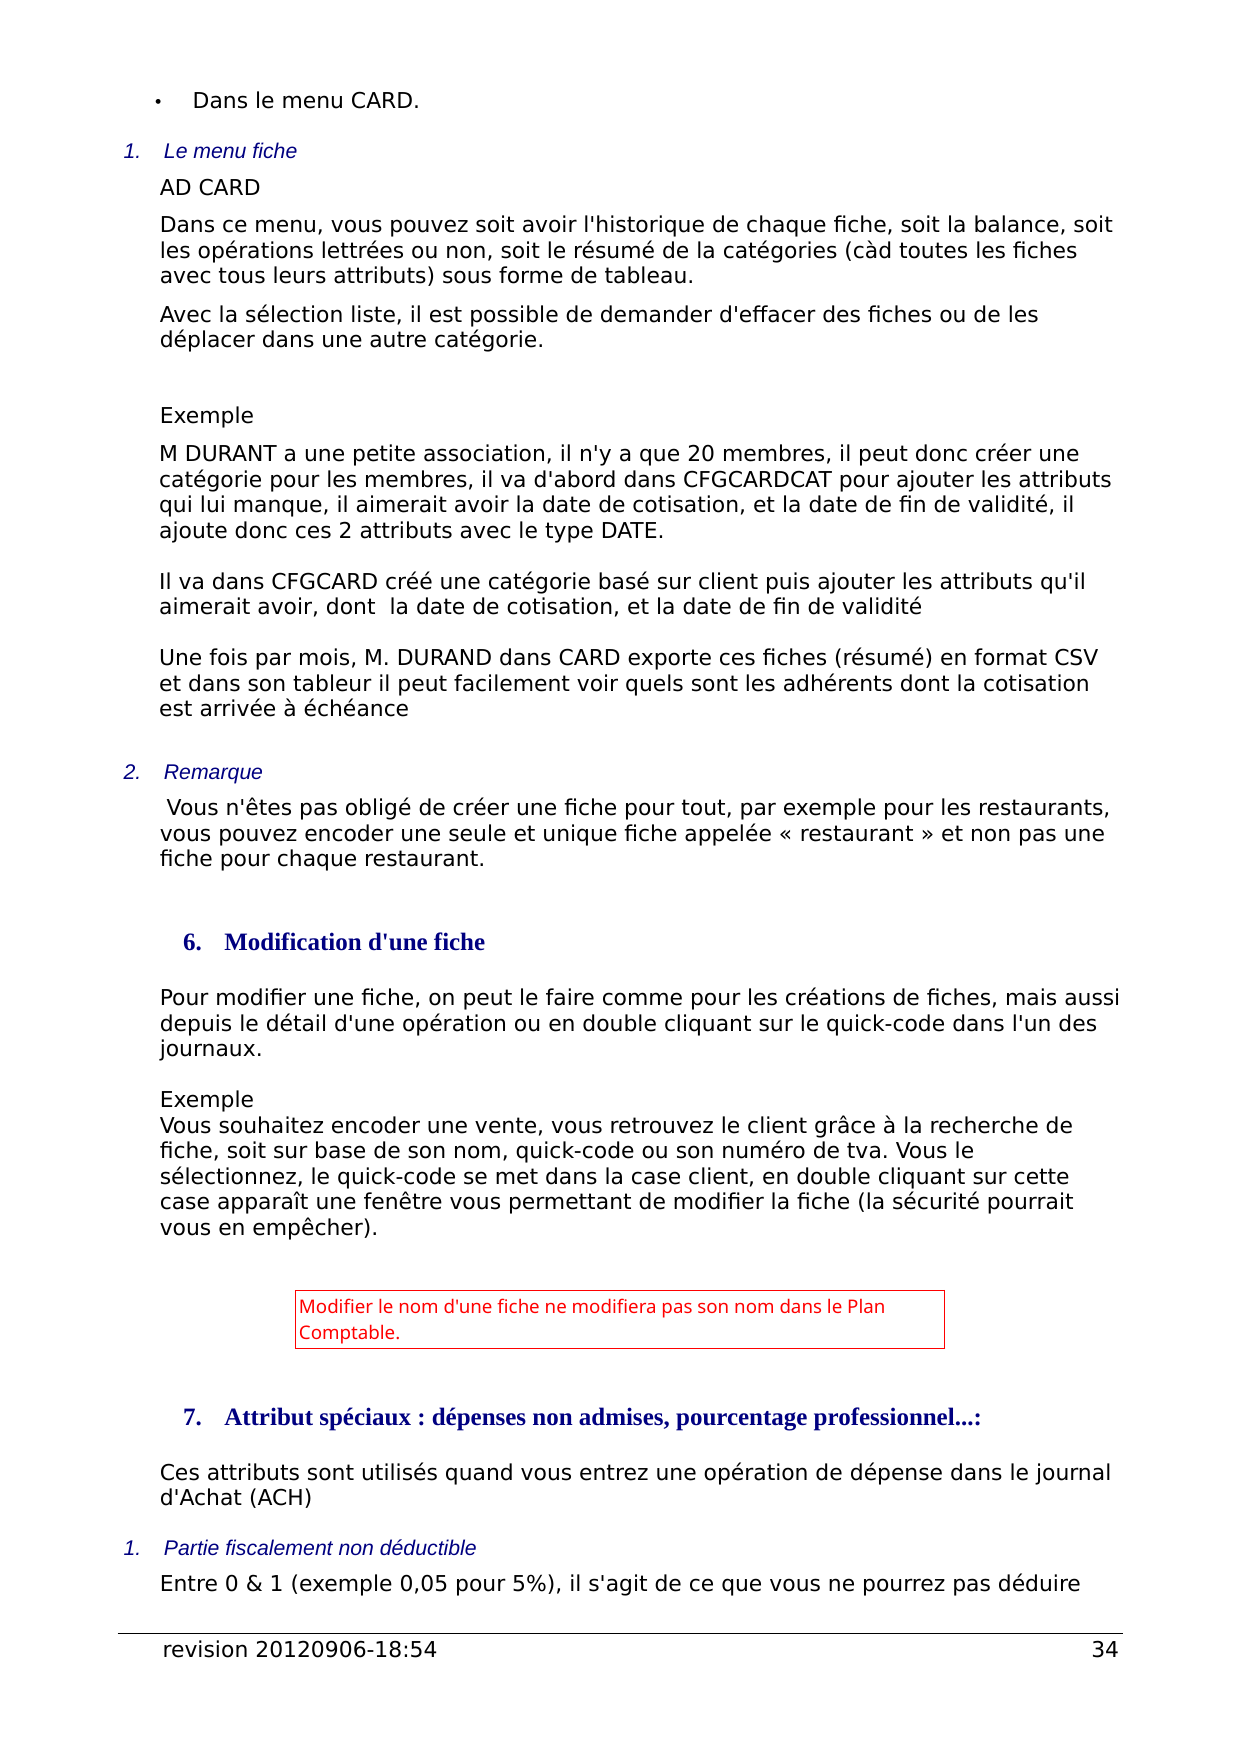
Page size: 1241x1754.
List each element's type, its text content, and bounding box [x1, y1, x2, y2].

text M DURANT a une petite association, il n'y a que 20 membres, il peut donc créer une catégorie pour les membres, il va d'abord dans CFGCARDCAT pour ajouter les attributs qui lui manque, il aimerait avoir la date de cotisation, et la date de fin de validité, il ajoute donc ces 2 attributs avec le type DATE. [159, 441, 1123, 543]
subtitle Attribut spéciaux : dépenses non admises, pourcentage professionnel...: [177, 1402, 1123, 1431]
text Avec la sélection liste, il est possible de demander d'effacer des fiches ou de les déplacer dans une autre catégorie. [159, 302, 1123, 353]
subtitle Le menu fiche [117, 138, 1123, 163]
list Dans le menu CARD. [155, 88, 1123, 114]
subtitle Partie fiscalement non déductible [117, 1535, 1123, 1560]
subtitle Modification d'une fiche [177, 927, 1123, 956]
text Dans ce menu, vous pouvez soit avoir l'historique de chaque fiche, soit la balance, soit les opérations lettrées ou non, soit le résumé de la catégories (càd toutes les fiches avec tous leurs attributs) sous forme de tableau. [159, 213, 1123, 289]
text AD CARD [159, 174, 1123, 200]
text Exemple [159, 403, 1123, 429]
text Une fois par mois, M. DURAND dans CARD exporte ces fiches (résumé) en format CSV et dans son tableur il peut facilement voir quels sont les adhérents dont la cotisation est arrivée à échéance [159, 645, 1123, 747]
text Modifier le nom d'une fiche ne modifiera pas son nom dans le Plan Comptable. [296, 1291, 944, 1348]
text Il va dans CFGCARD créé une catégorie basé sur client puis ajouter les attributs qu'il aimerait avoir, dont la date de cotisation, et la date de fin de validité [159, 569, 1123, 620]
text Entre 0 & 1 (exemple 0,05 pour 5%), il s'agit de ce que vous ne pourrez pas déduire [159, 1572, 1123, 1597]
text Vous n'êtes pas obligé de créer une fiche pour tout, par exemple pour les restaurants, vous pouvez encoder une seule et unique fiche appelée « restaurant » et non pas une fiche pour chaque restaurant. [159, 796, 1123, 872]
subtitle Remarque [117, 759, 1123, 784]
text Exemple [159, 1087, 1123, 1113]
text Ces attributs sont utilisés quand vous entrez une opération de dépense dans le journal d'Achat (ACH) [159, 1460, 1123, 1511]
text Vous souhaitez encoder une vente, vous retrouvez le client grâce à la recherche de fiche, soit sur base de son nom, quick-code ou son numéro de tva. Vous le sélectionnez, le quick-code se met dans la case client, en double cliquant sur cette case apparaît une fenêtre vous permettant de modifier la fiche (la sécurité pourrait vous en empêcher). [159, 1113, 1123, 1241]
text Pour modifier une fiche, on peut le faire comme pour les créations de fiches, mais aussi depuis le détail d'une opération ou en double cliquant sur le quick-code dans l'un des journaux. [159, 985, 1123, 1062]
